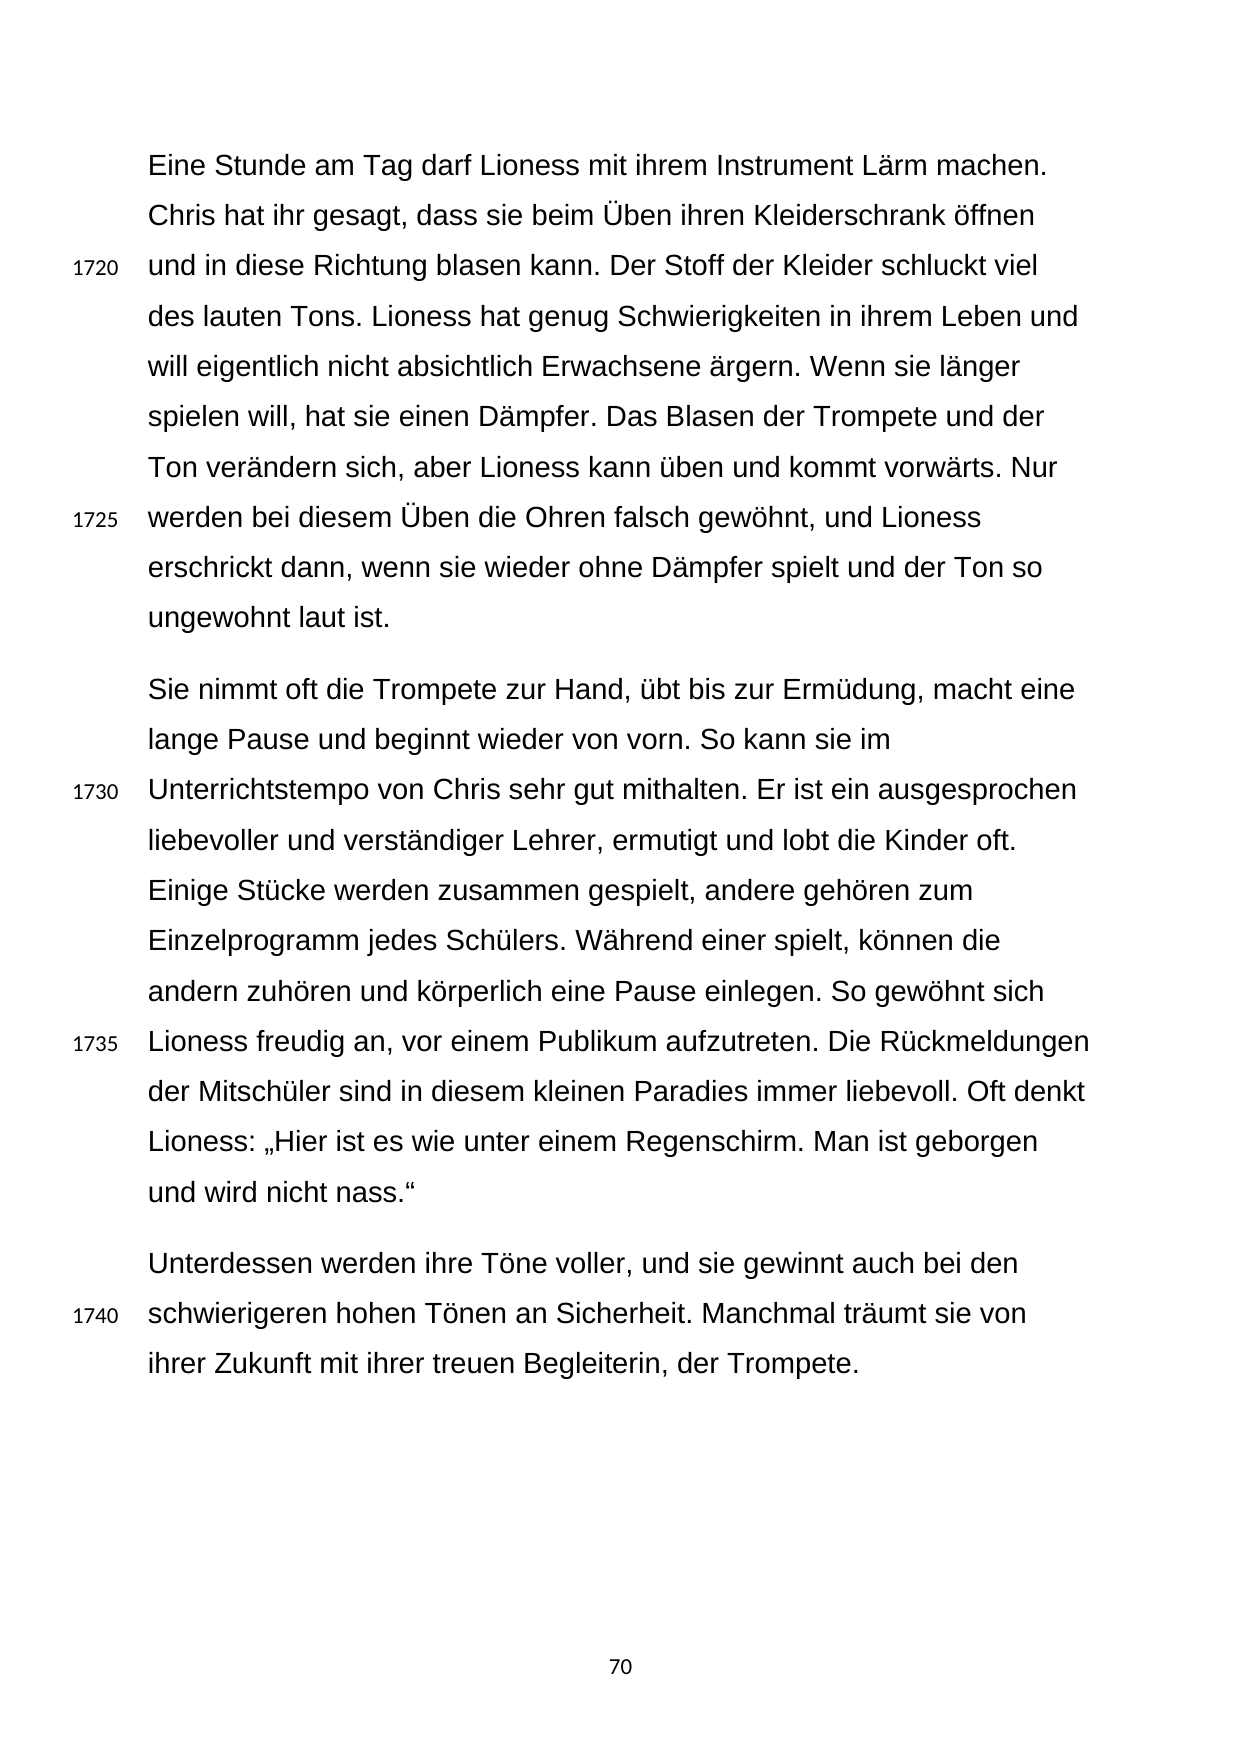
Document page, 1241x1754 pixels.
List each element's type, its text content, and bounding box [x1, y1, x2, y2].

text Unterdessen werden ihre Töne voller, und sie gewinnt auch bei den schwierigeren hohen Tönen an Sicherheit. Manchmal träumt sie von ihrer Zukunft mit ihrer treuen Begleiterin, der Trompete. [148, 1246, 1092, 1380]
text Eine Stunde am Tag darf Lioness mit ihrem Instrument Lärm machen. Chris hat ihr gesagt, dass sie beim Üben ihren Kleiderschrank öffnen und in diese Richtung blasen kann. Der Stoff der Kleider schluckt viel des lauten Tons. Lioness hat genug Schwierigkeiten in ihrem Leben und will eigentlich nicht absichtlich Erwachsene ärgern. Wenn sie länger spielen will, hat sie einen Dämpfer. Das Blasen der Trompete und der Ton verändern sich, aber Lioness kann üben und kommt vorwärts. Nur werden bei diesem Üben die Ohren falsch gewöhnt, und Lioness erschrickt dann, wenn sie wieder ohne Dämpfer spielt und der Ton so ungewohnt laut ist. [148, 148, 1092, 634]
text Sie nimmt oft die Trompete zur Hand, übt bis zur Ermüdung, macht eine lange Pause und beginnt wieder von vorn. So kann sie im Unterrichtstempo von Chris sehr gut mithalten. Er ist ein ausgesprochen liebevoller und verständiger Lehrer, ermutigt und lobt die Kinder oft. Einige Stücke werden zusammen gespielt, andere gehören zum Einzelprogramm jedes Schülers. Während einer spielt, können die andern zuhören und körperlich eine Pause einlegen. So gewöhnt sich Lioness freudig an, vor einem Publikum aufzutreten. Die Rückmeldungen der Mitschüler sind in diesem kleinen Paradies immer liebevoll. Oft denkt Lioness: „Hier ist es wie unter einem Regenschirm. Man ist geborgen und wird nicht nass.“ [148, 672, 1092, 1208]
